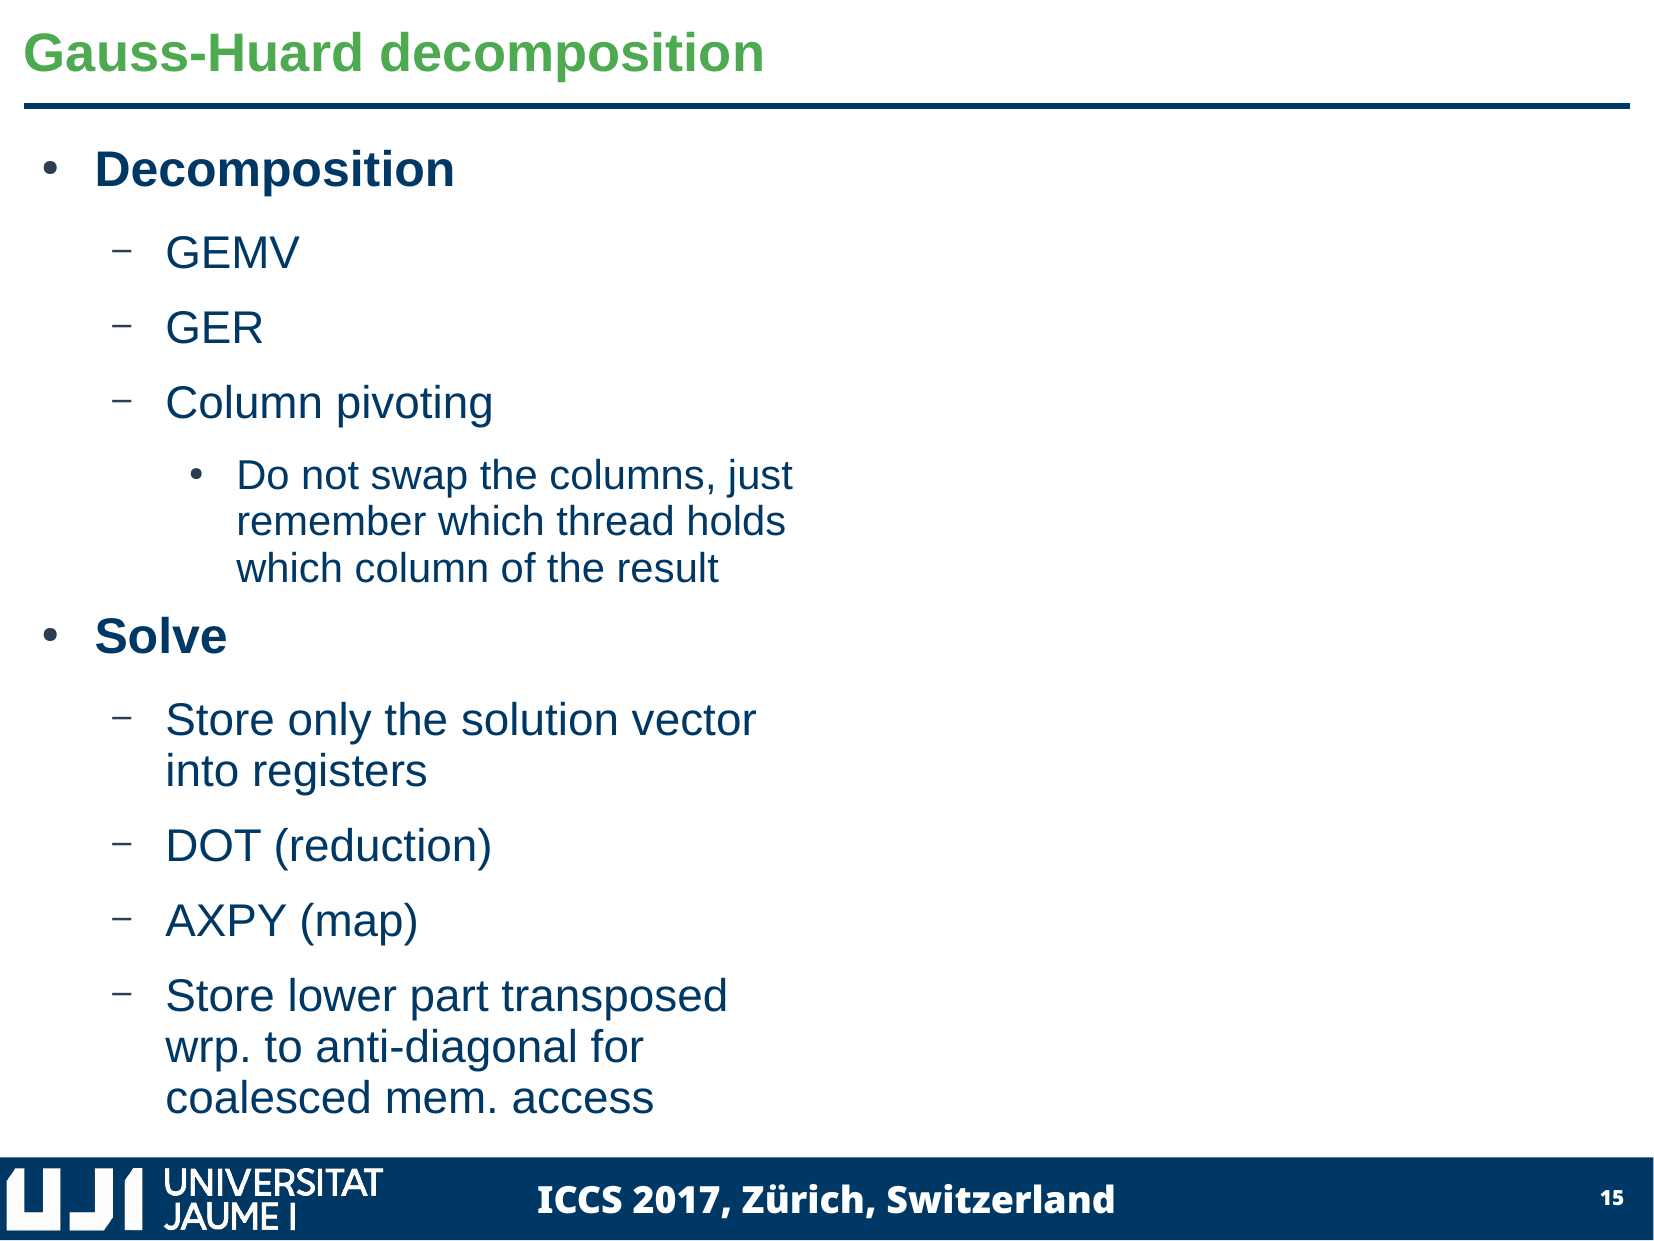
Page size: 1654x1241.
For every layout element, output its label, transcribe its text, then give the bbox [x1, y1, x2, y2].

list Decomposition GEMV GER Column pivoting Do not swap the columns, just remember which thread holds which column of the result Solve Store only the solution vector into registers DOT (reduction) AXPY (map) Store lower part transposed wrp. to anti-diagonal for coalesced mem. access [23, 141, 808, 1134]
title Gauss-Huard decomposition [23, 0, 1630, 107]
picture [0, 1158, 390, 1241]
